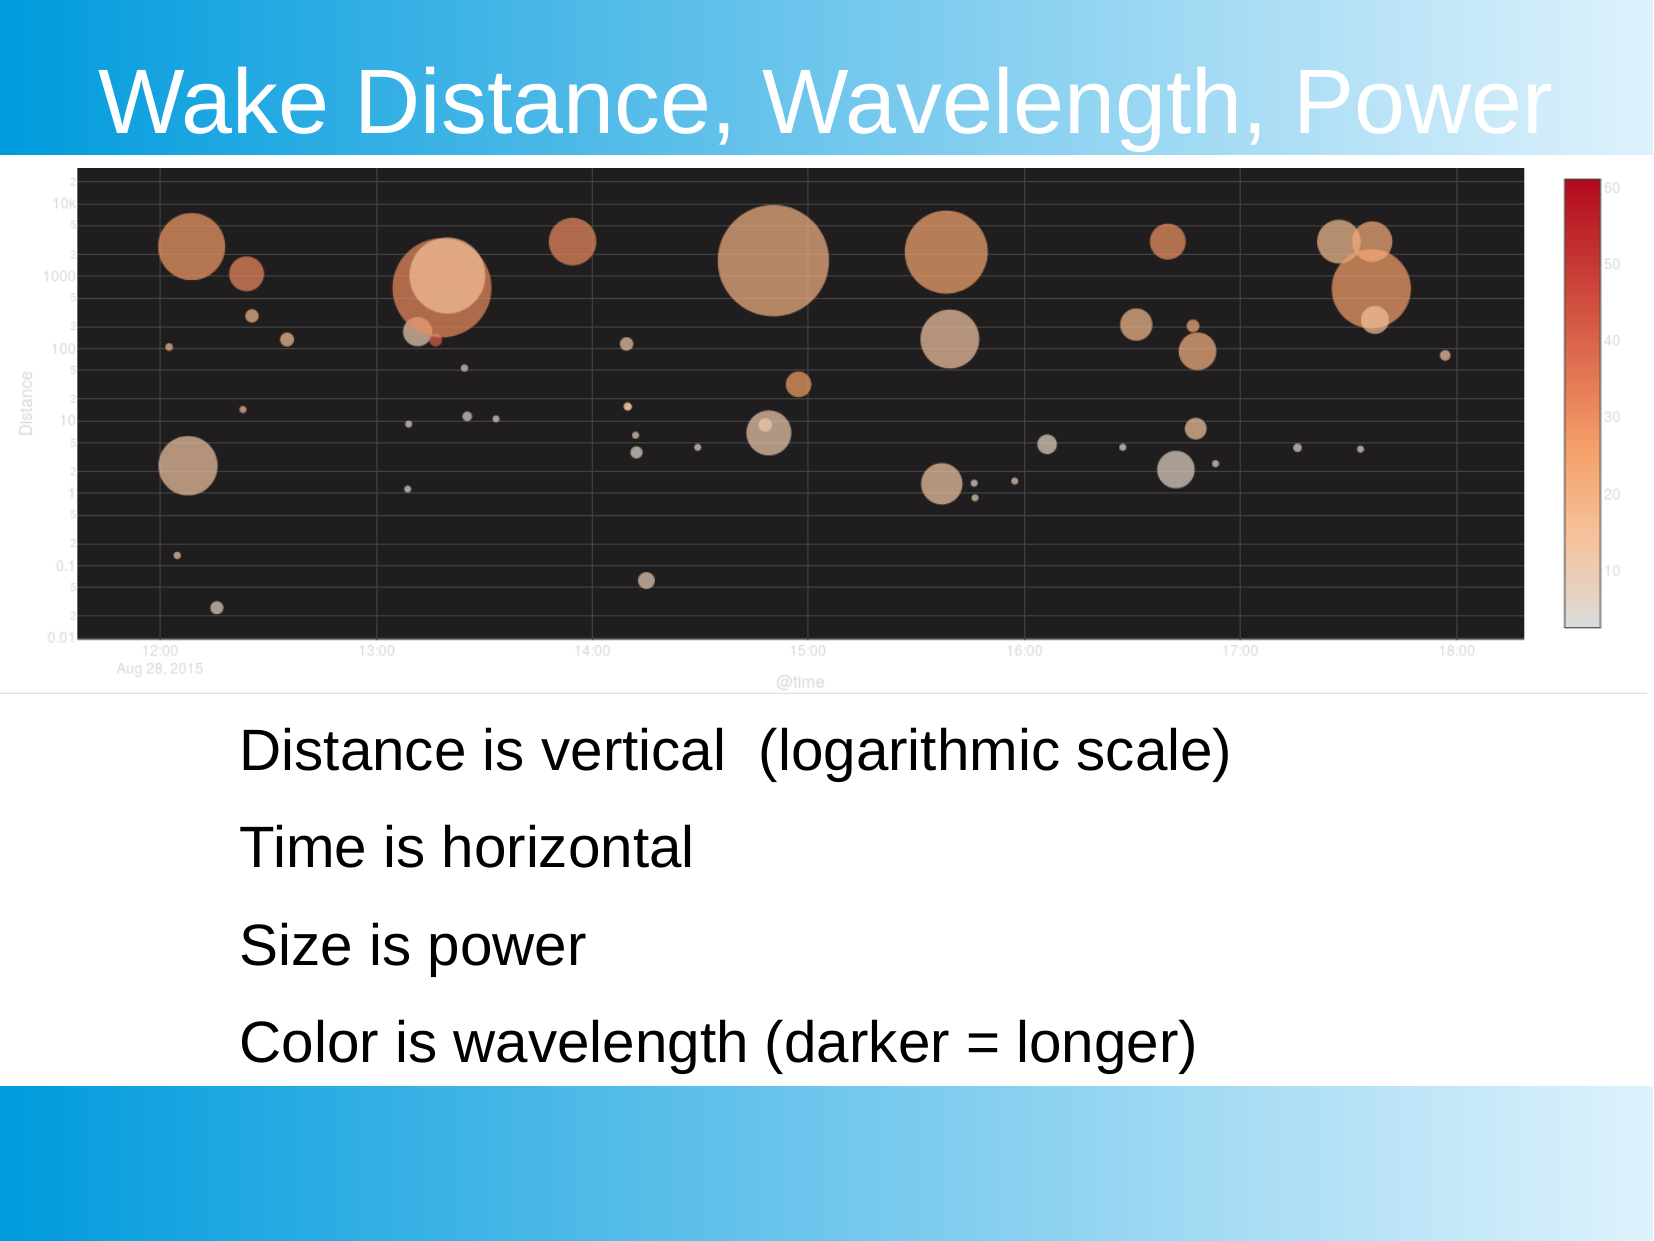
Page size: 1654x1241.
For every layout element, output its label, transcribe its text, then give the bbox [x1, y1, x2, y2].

text_box Distance is vertical (logarithmic scale) Time is horizontal Size is power Color is wavelength (darker = longer) [225, 677, 1336, 1083]
picture [0, 168, 1647, 694]
title Wake Distance, Wavelength, Power [82, 49, 1571, 155]
